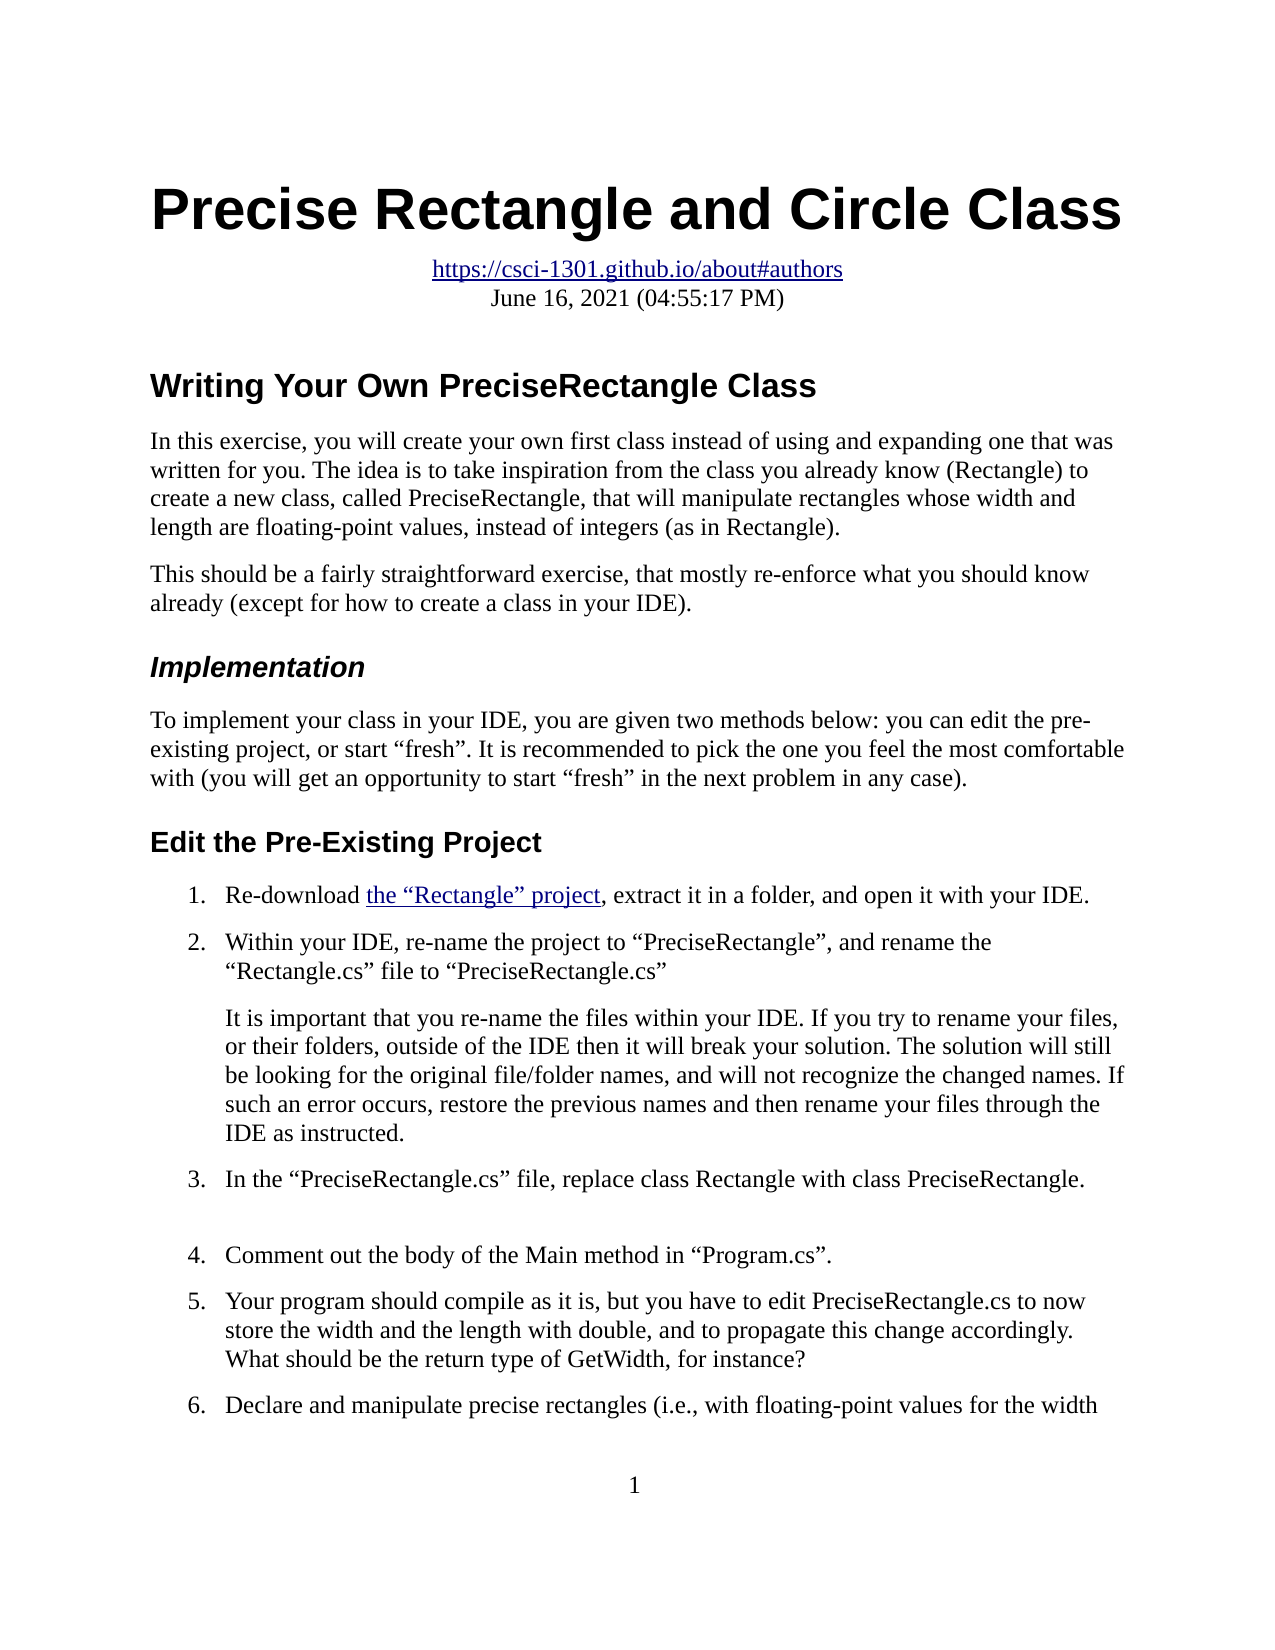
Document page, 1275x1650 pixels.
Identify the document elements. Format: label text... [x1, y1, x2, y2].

list Re-download the “Rectangle” project, extract it in a folder, and open it with your IDE. [187, 881, 1125, 909]
subtitle Edit the Pre-Existing Project [150, 826, 1125, 859]
text This should be a fairly straightforward exercise, that mostly re-enforce what you should know already (except for how to create a class in your IDE). [150, 559, 1125, 616]
list Comment out the body of the Main method in “Program.cs”. [187, 1240, 1125, 1268]
text https://csci-1301.github.io/about#authors [150, 254, 1125, 283]
text June 16, 2021 (04:55:17 PM) [150, 283, 1125, 312]
list Within your IDE, re-name the project to “PreciseRectangle”, and rename the “Rectangle.cs” file to “PreciseRectangle.cs” [187, 927, 1125, 985]
list Your program should compile as it is, but you have to edit PreciseRectangle.cs to now store the width and the length with double, and to propagate this change accordingly. What should be the return type of GetWidth, for instance? [187, 1286, 1125, 1373]
subtitle Implementation [150, 650, 1125, 684]
title Precise Rectangle and Circle Class [150, 175, 1125, 242]
list In the “PreciseRectangle.cs” file, replace class Rectangle with class PreciseRectangle. [187, 1164, 1125, 1222]
list Declare and manipulate precise rectangles (i.e., with floating-point values for the width [187, 1391, 1125, 1419]
list It is important that you re-name the files within your IDE. If you try to rename your files, or their folders, outside of the IDE then it will break your solution. The solution will still be looking for the original file/folder names, and will not recognize the changed names. If such an error occurs, restore the previous names and then rename your files through the IDE as instructed. [187, 1003, 1125, 1146]
text To implement your class in your IDE, you are given two methods below: you can edit the pre-existing project, or start “fresh”. It is recommended to pick the one you feel the most comfortable with (you will get an opportunity to start “fresh” in the next problem in any case). [150, 705, 1125, 792]
subtitle Writing Your Own PreciseRectangle Class [150, 366, 1125, 404]
text In this exercise, you will create your own first class instead of using and expanding one that was written for you. The idea is to take inspiration from the class you already know (Rectangle) to create a new class, called PreciseRectangle, that will manipulate rectangles whose width and length are floating-point values, instead of integers (as in Rectangle). [150, 426, 1125, 541]
